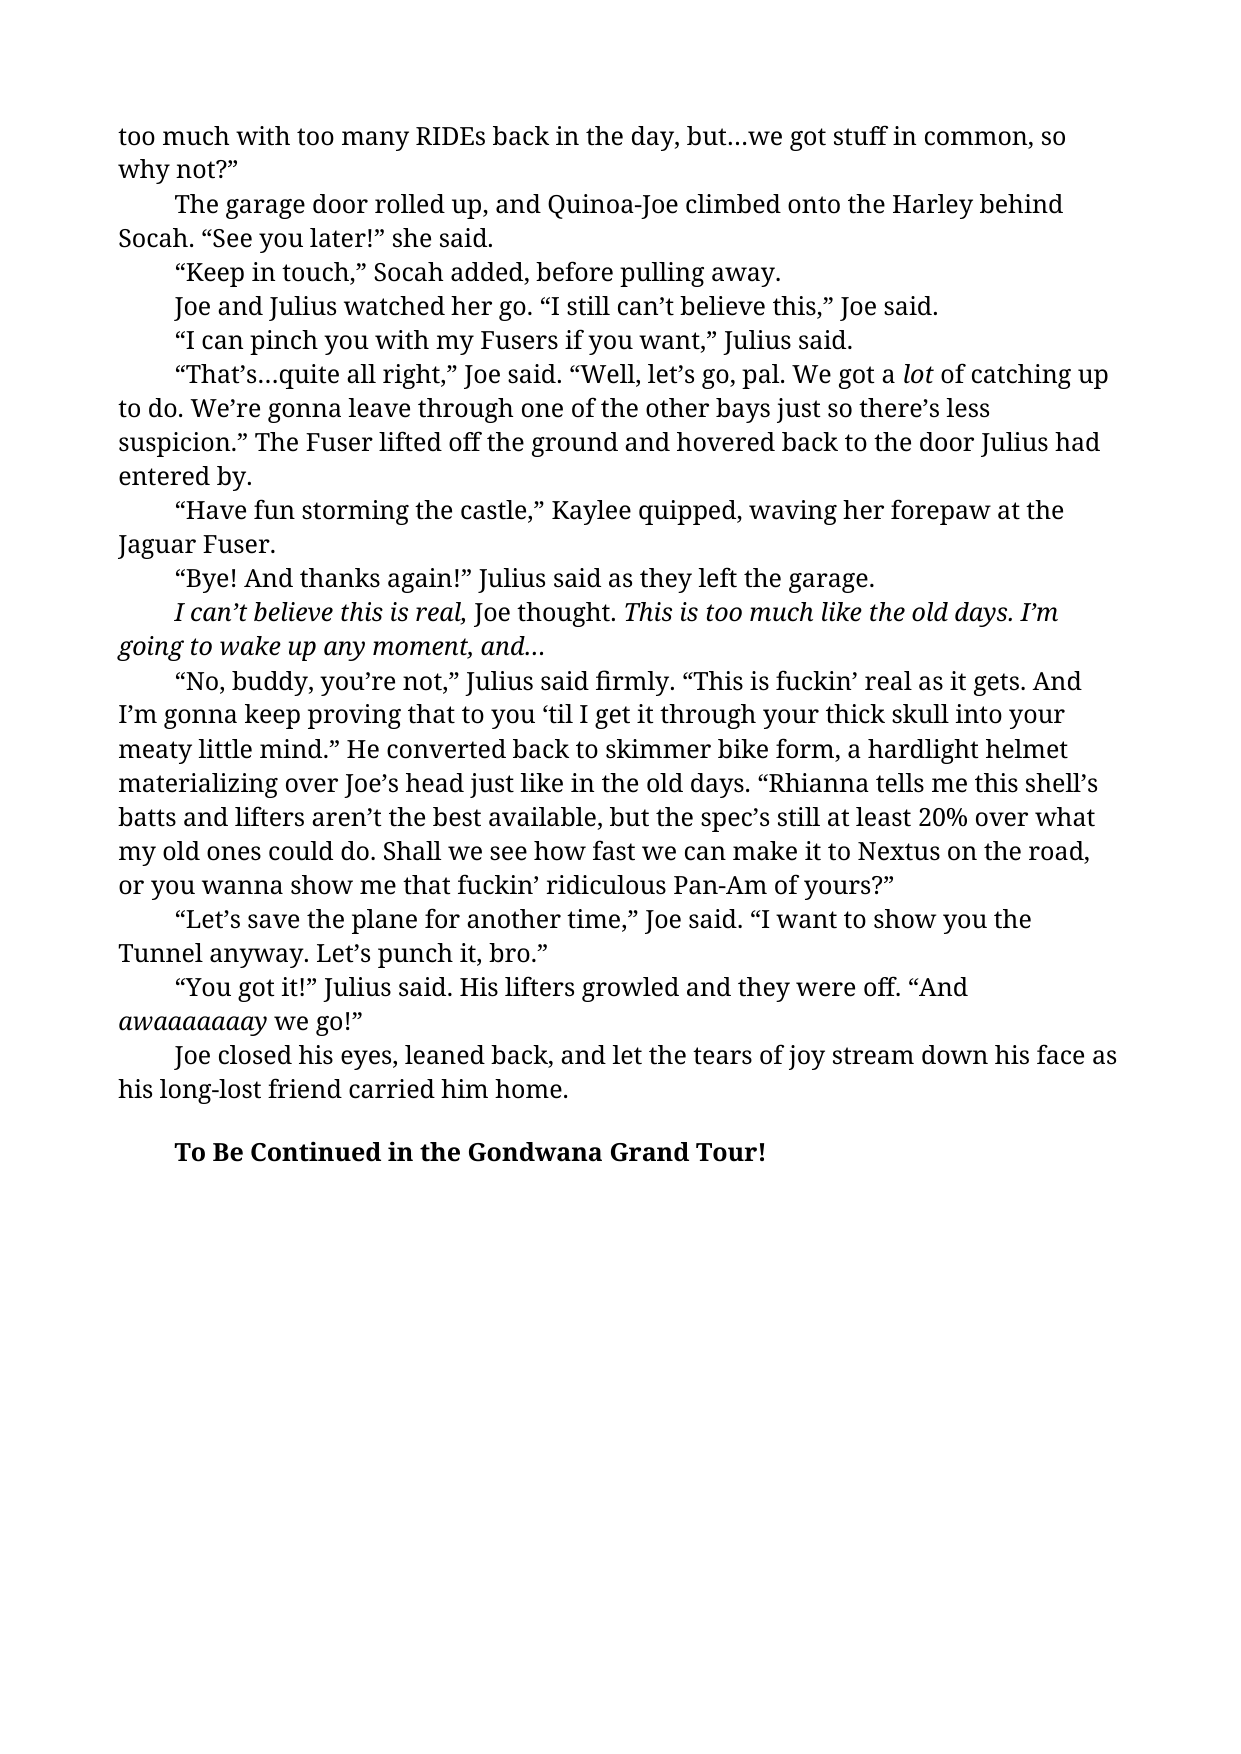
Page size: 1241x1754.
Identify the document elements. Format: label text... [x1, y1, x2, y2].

text “I can pinch you with my Fusers if you want,” Julius said. [118, 322, 1122, 357]
text “Bye! And thanks again!” Julius said as they left the garage. [118, 561, 1122, 595]
text too much with too many RIDEs back in the day, but…we got stuff in common, so why not?” [118, 118, 1122, 186]
text The garage door rolled up, and Quinoa-Joe climbed onto the Harley behind Socah. “See you later!” she said. [118, 186, 1122, 254]
text To Be Continued in the Gondwana Grand Tour! [118, 1135, 1122, 1169]
text “That’s…quite all right,” Joe said. “Well, let’s go, pal. We got a lot of catching up to do. We’re gonna leave through one of the other bays just so there’s less suspicion.” The Fuser lifted off the ground and hovered back to the door Julius had entered by. [118, 357, 1122, 493]
text “You got it!” Julius said. His lifters growled and they were off. “And awaaaaaaay we go!” [118, 970, 1122, 1038]
text “No, buddy, you’re not,” Julius said firmly. “This is fuckin’ real as it gets. And I’m gonna keep proving that to you ‘til I get it through your thick skull into your meaty little mind.” He converted back to skimmer bike form, a hardlight helmet materializing over Joe’s head just like in the old days. “Rhianna tells me this shell’s batts and lifters aren’t the best available, but the spec’s still at least 20% over what my old ones could do. Shall we see how fast we can make it to Nextus on the road, or you wanna show me that fuckin’ ridiculous Pan-Am of yours?” [118, 663, 1122, 902]
text Joe and Julius watched her go. “I still can’t believe this,” Joe said. [118, 288, 1122, 322]
text Joe closed his eyes, leaned back, and let the tears of joy stream down his face as his long-lost friend carried him home. [118, 1038, 1122, 1106]
text “Let’s save the plane for another time,” Joe said. “I want to show you the Tunnel anyway. Let’s punch it, bro.” [118, 902, 1122, 970]
text “Have fun storming the castle,” Kaylee quipped, waving her forepaw at the Jaguar Fuser. [118, 493, 1122, 561]
text I can’t believe this is real, Joe thought. This is too much like the old days. I’m going to wake up any moment, and… [118, 595, 1122, 663]
text “Keep in touch,” Socah added, before pulling away. [118, 254, 1122, 288]
